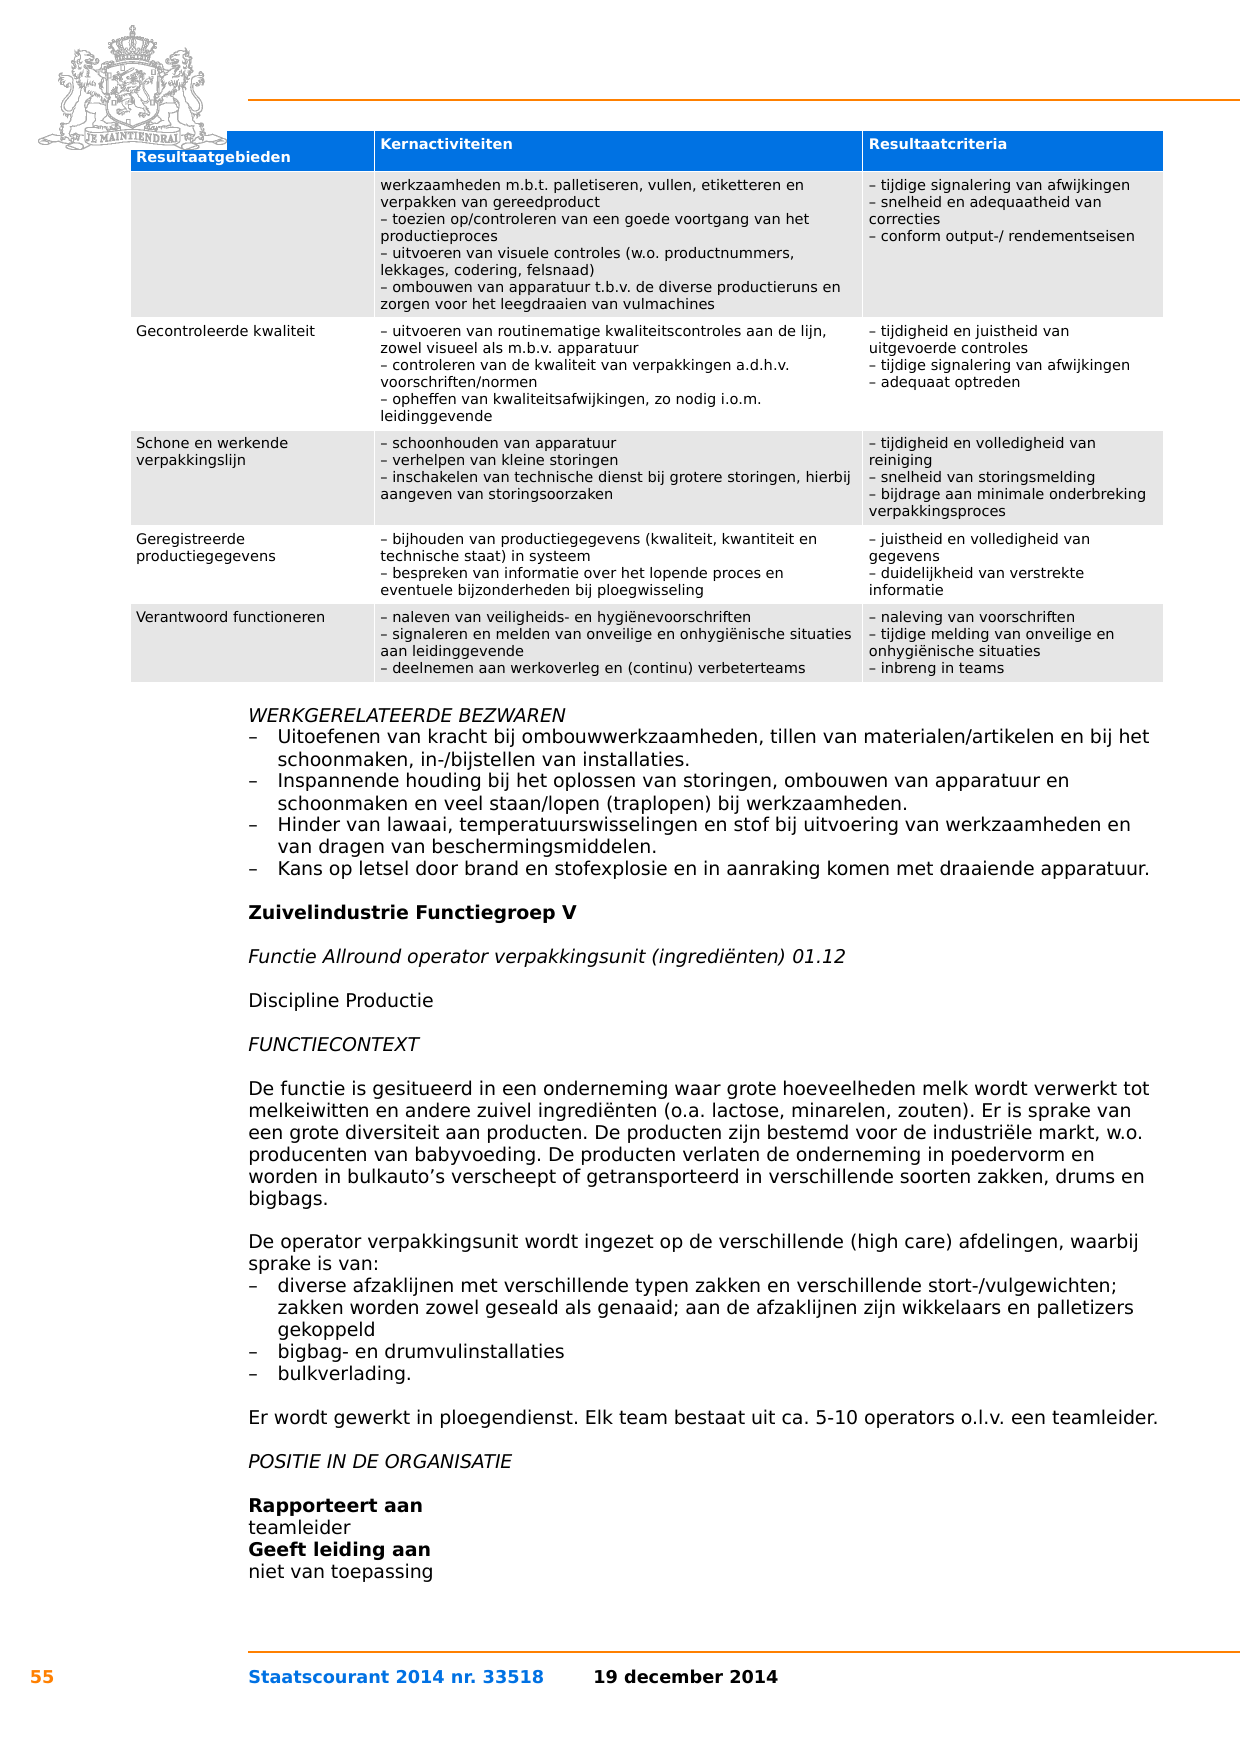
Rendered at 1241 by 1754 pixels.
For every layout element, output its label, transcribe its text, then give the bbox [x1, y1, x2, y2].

text teamleider [248, 1517, 1163, 1539]
subtitle WERKGERELATEERDE BEZWAREN [248, 704, 1163, 726]
text niet van toepassing [248, 1561, 1163, 1583]
text De functie is gesitueerd in een onderneming waar grote hoeveelheden melk wordt verwerkt tot melkeiwitten en andere zuivel ingrediënten (o.a. lactose, minarelen, zouten). Er is sprake van een grote diversiteit aan producten. De producten zijn bestemd voor de industriële markt, w.o. producenten van babyvoeding. De producten verlaten de onderneming in poedervorm en worden in bulkauto’s verscheept of getransporteerd in verschillende soorten zakken, drums en bigbags. [248, 1078, 1163, 1209]
text – Hinder van lawaai, temperatuurswisselingen en stof bij uitvoering van werkzaamheden en van dragen van beschermingsmiddelen. [248, 814, 1163, 858]
table_cell Gecontroleerde kwaliteit [131, 318, 374, 429]
table_cell – naleven van veiligheids- en hygiënevoorschriften – signaleren en melden van onveilige en onhygiënische situaties aan leidinggevende – deelnemen aan werkoverleg en (continu) verbeterteams [375, 604, 862, 682]
table_header Resultaatcriteria [863, 131, 1163, 171]
table_cell Verantwoord functioneren [131, 604, 374, 682]
table_cell Geregistreerde productiegegevens [131, 526, 374, 603]
text – diverse afzaklijnen met verschillende typen zakken en verschillende stort-/vulgewichten; zakken worden zowel geseald als genaaid; aan de afzaklijnen zijn wikkelaars en palletizers gekoppeld [248, 1275, 1163, 1341]
table_cell [131, 172, 374, 317]
text – Inspannende houding bij het oplossen van storingen, ombouwen van apparatuur en schoonmaken en veel staan/lopen (traplopen) bij werkzaamheden. [248, 770, 1163, 814]
picture [38, 25, 227, 150]
table_cell – bijhouden van productiegegevens (kwaliteit, kwantiteit en technische staat) in systeem – bespreken van informatie over het lopende proces en eventuele bijzonderheden bij ploegwisseling [375, 526, 862, 603]
text – Kans op letsel door brand en stofexplosie en in aanraking komen met draaiende apparatuur. [248, 858, 1163, 880]
table_header Kernactiviteiten [375, 131, 862, 171]
text – bulkverlading. [248, 1363, 1163, 1385]
table_cell – tijdigheid en volledigheid van reiniging – snelheid van storingsmelding – bijdrage aan minimale onderbreking verpakkingsproces [863, 431, 1163, 525]
text Er wordt gewerkt in ploegendienst. Elk team bestaat uit ca. 5-10 operators o.l.v. een teamleider. [248, 1407, 1163, 1429]
table_cell werkzaamheden m.b.t. palletiseren, vullen, etiketteren en verpakken van gereedproduct – toezien op/controleren van een goede voortgang van het productieproces – uitvoeren van visuele controles (w.o. productnummers, lekkages, codering, felsnaad) – ombouwen van apparatuur t.b.v. de diverse productieruns en zorgen voor het leegdraaien van vulmachines [375, 172, 862, 317]
table_cell – tijdige signalering van afwijkingen – snelheid en adequaatheid van correcties – conform output-/ rendementseisen [863, 172, 1163, 317]
subtitle POSITIE IN DE ORGANISATIE [248, 1451, 1163, 1473]
text – bigbag- en drumvulinstallaties [248, 1341, 1163, 1363]
table_header Resultaatgebieden [131, 131, 374, 171]
text Rapporteert aan [248, 1495, 1163, 1517]
table_cell – tijdigheid en juistheid van uitgevoerde controles – tijdige signalering van afwijkingen – adequaat optreden [863, 318, 1163, 429]
text Geeft leiding aan [248, 1539, 1163, 1561]
subtitle Discipline Productie [248, 990, 1163, 1012]
text – Uitoefenen van kracht bij ombouwwerkzaamheden, tillen van materialen/artikelen en bij het schoonmaken, in-/bijstellen van installaties. [248, 726, 1163, 770]
table_cell – naleving van voorschriften – tijdige melding van onveilige en onhygiënische situaties – inbreng in teams [863, 604, 1163, 682]
subtitle FUNCTIECONTEXT [248, 1034, 1163, 1056]
subtitle Functie Allround operator verpakkingsunit (ingrediënten) 01.12 [248, 946, 1163, 968]
text De operator verpakkingsunit wordt ingezet op de verschillende (high care) afdelingen, waarbij sprake is van: [248, 1231, 1163, 1275]
table_cell Schone en werkende verpakkingslijn [131, 431, 374, 525]
table_cell – schoonhouden van apparatuur – verhelpen van kleine storingen – inschakelen van technische dienst bij grotere storingen, hierbij aangeven van storingsoorzaken [375, 431, 862, 525]
table_cell – uitvoeren van routinematige kwaliteitscontroles aan de lijn, zowel visueel als m.b.v. apparatuur – controleren van de kwaliteit van verpakkingen a.d.h.v. voorschriften/normen – opheffen van kwaliteitsafwijkingen, zo nodig i.o.m. leidinggevende [375, 318, 862, 429]
subtitle Zuivelindustrie Functiegroep V [248, 902, 1163, 924]
table_cell – juistheid en volledigheid van gegevens – duidelijkheid van verstrekte informatie [863, 526, 1163, 603]
